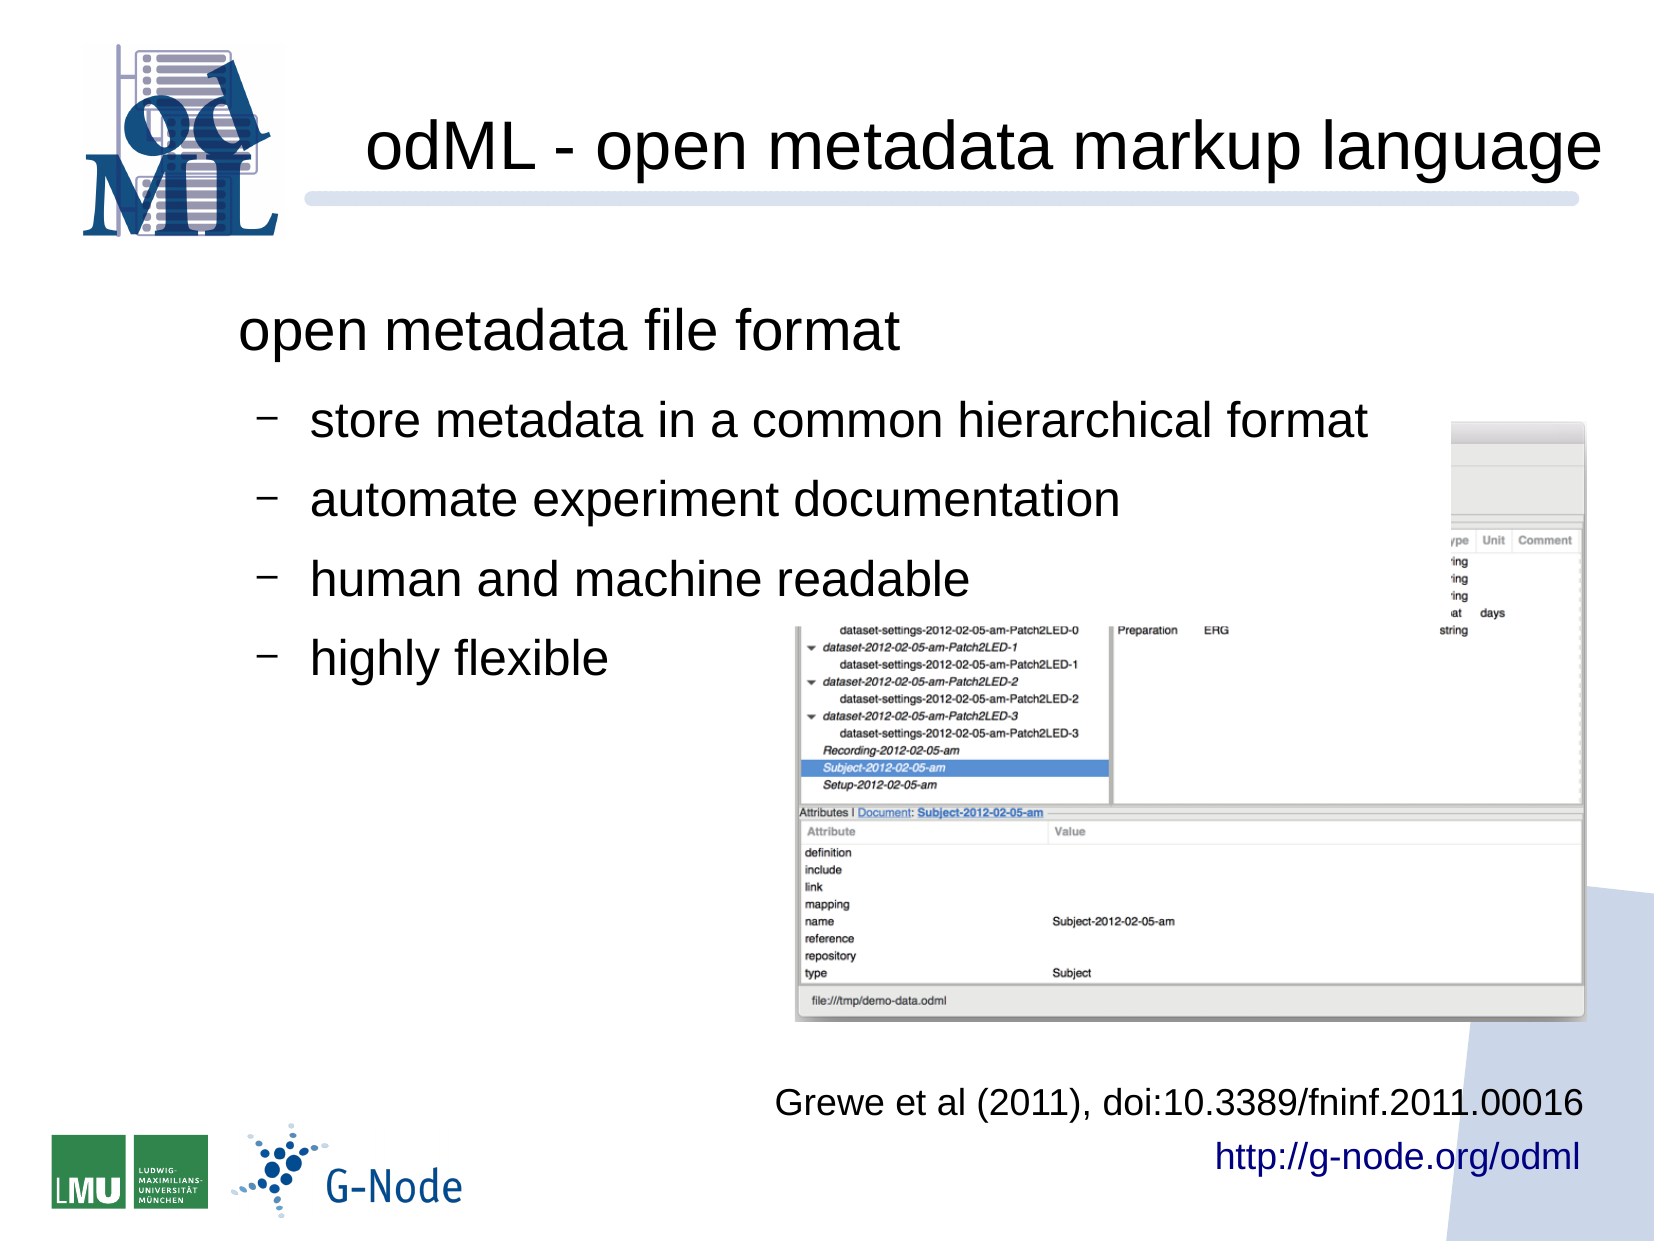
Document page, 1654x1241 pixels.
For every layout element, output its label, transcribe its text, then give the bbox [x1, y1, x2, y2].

text_box odML - open metadata markup language [116, 47, 1605, 243]
text_box http://g-node.org/odml [1200, 1128, 1606, 1189]
list open metadata file format store metadata in a common hierarchical format automate experiment documentation human and machine readable highly flexible [168, 297, 1451, 627]
picture [82, 44, 286, 237]
picture [230, 1123, 467, 1219]
text_box Grewe et al (2011), doi:10.3389/fninf.2011.00016 [759, 1074, 1600, 1131]
picture [794, 421, 1587, 1022]
